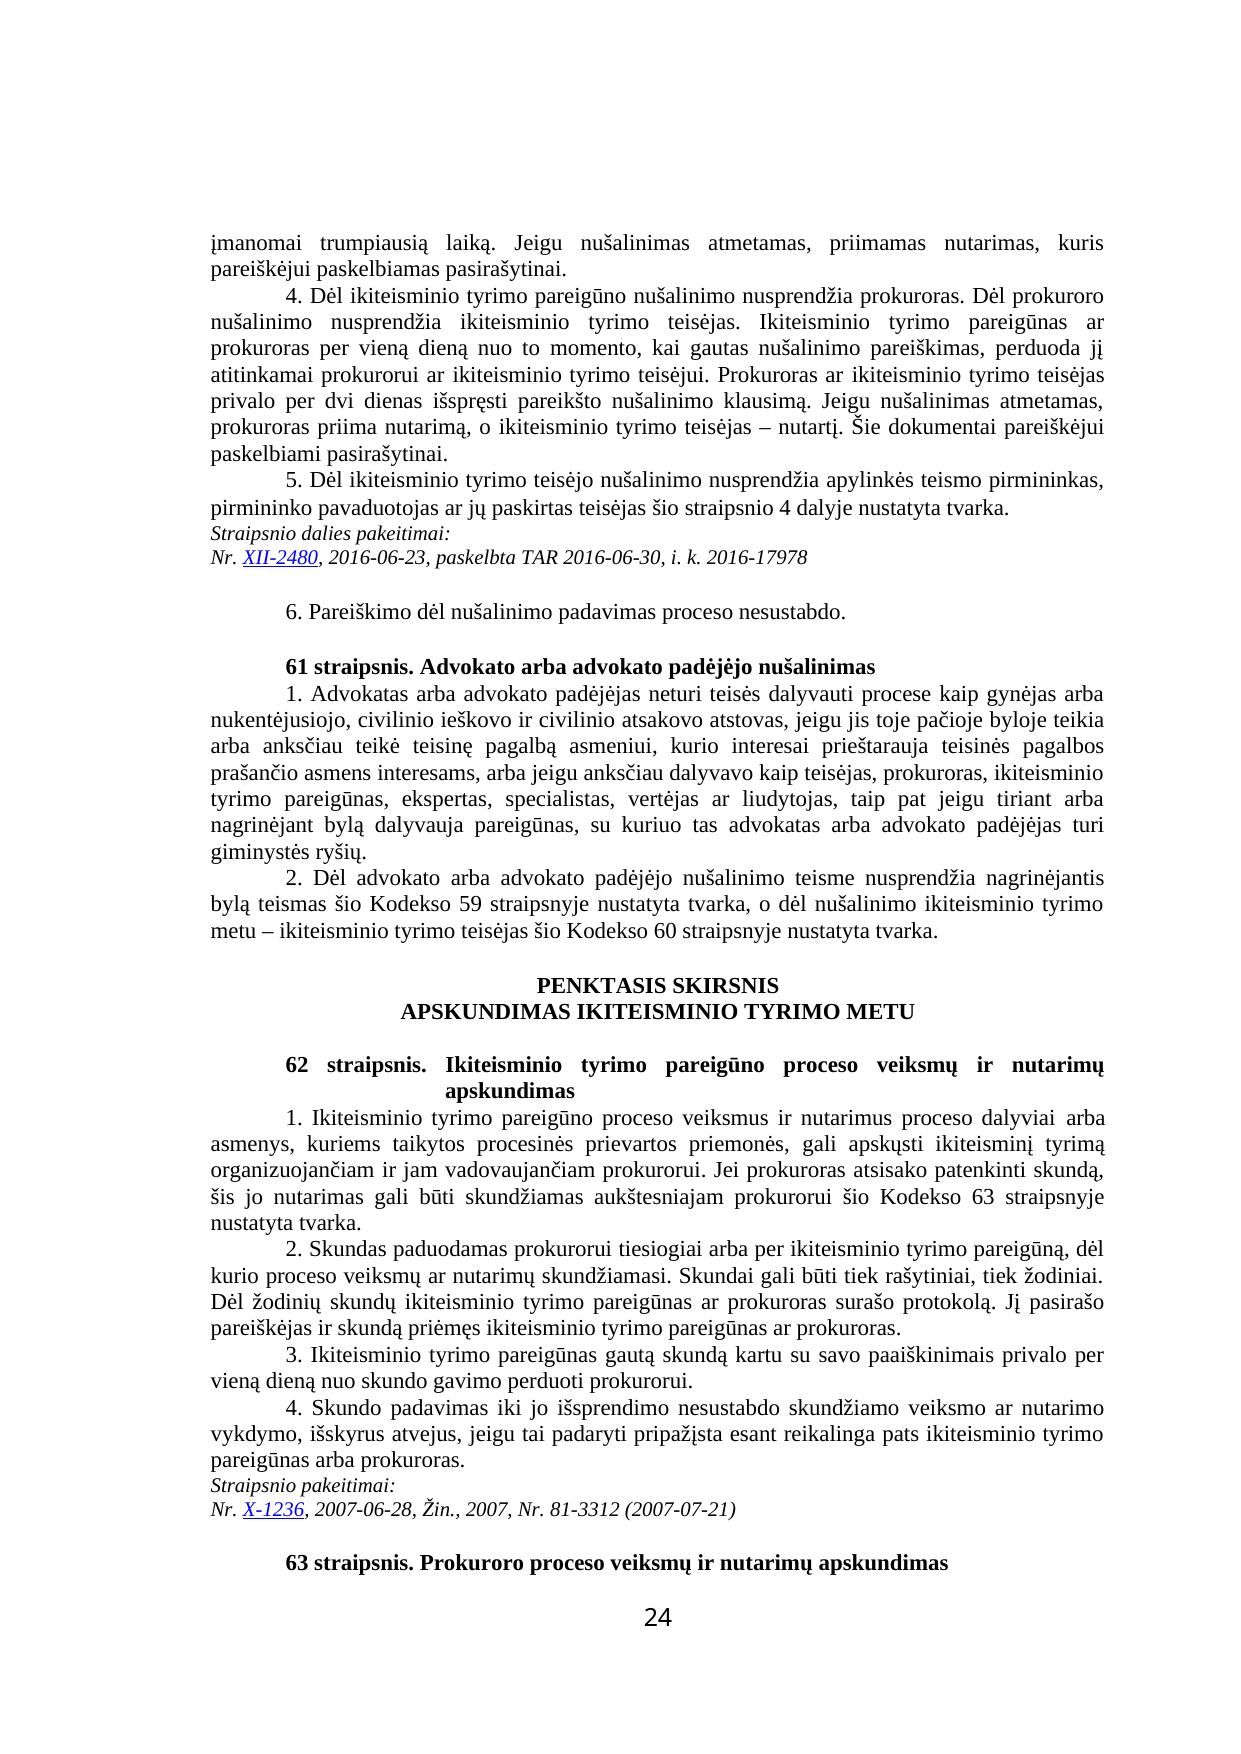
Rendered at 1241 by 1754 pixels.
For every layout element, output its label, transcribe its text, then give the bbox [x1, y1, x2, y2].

text 5. Dėl ikiteisminio tyrimo teisėjo nušalinimo nusprendžia apylinkės teismo pirmininkas, pirmininko pavaduotojas ar jų paskirtas teisėjas šio straipsnio 4 dalyje nustatyta tvarka. [210, 466, 1105, 521]
text 2. Dėl advokato arba advokato padėjėjo nušalinimo teisme nusprendžia nagrinėjantis bylą teismas šio Kodekso 59 straipsnyje nustatyta tvarka, o dėl nušalinimo ikiteisminio tyrimo metu – ikiteisminio tyrimo teisėjas šio Kodekso 60 straipsnyje nustatyta tvarka. [210, 864, 1105, 943]
text 6. Pareiškimo dėl nušalinimo padavimas proceso nesustabdo. [210, 598, 1105, 624]
text Nr. XII-2480, 2016-06-23, paskelbta TAR 2016-06-30, i. k. 2016-17978 [210, 545, 1105, 569]
text 4. Dėl ikiteisminio tyrimo pareigūno nušalinimo nusprendžia prokuroras. Dėl prokuroro nušalinimo nusprendžia ikiteisminio tyrimo teisėjas. Ikiteisminio tyrimo pareigūnas ar prokuroras per vieną dieną nuo to momento, kai gautas nušalinimo pareiškimas, perduoda jį atitinkamai prokurorui ar ikiteisminio tyrimo teisėjui. Prokuroras ar ikiteisminio tyrimo teisėjas privalo per dvi dienas išspręsti pareikšto nušalinimo klausimą. Jeigu nušalinimas atmetamas, prokuroras priima nutarimą, o ikiteisminio tyrimo teisėjas – nutartį. Šie dokumentai pareiškėjui paskelbiami pasirašytinai. [210, 282, 1105, 466]
text 63 straipsnis. Prokuroro proceso veiksmų ir nutarimų apskundimas [210, 1549, 1105, 1576]
text PENKTASIS SKIRSNIS [210, 972, 1105, 998]
text 1. Advokatas arba advokato padėjėjas neturi teisės dalyvauti procese kaip gynėjas arba nukentėjusiojo, civilinio ieškovo ir civilinio atsakovo atstovas, jeigu jis toje pačioje byloje teikia arba anksčiau teikė teisinę pagalbą asmeniui, kurio interesai prieštarauja teisinės pagalbos prašančio asmens interesams, arba jeigu anksčiau dalyvavo kaip teisėjas, prokuroras, ikiteisminio tyrimo pareigūnas, ekspertas, specialistas, vertėjas ar liudytojas, taip pat jeigu tiriant arba nagrinėjant bylą dalyvauja pareigūnas, su kuriuo tas advokatas arba advokato padėjėjas turi giminystės ryšių. [210, 679, 1105, 864]
text Straipsnio dalies pakeitimai: [210, 521, 1105, 545]
text 2. Skundas paduodamas prokurorui tiesiogiai arba per ikiteisminio tyrimo pareigūną, dėl kurio proceso veiksmų ar nutarimų skundžiamasi. Skundai gali būti tiek rašytiniai, tiek žodiniai. Dėl žodinių skundų ikiteisminio tyrimo pareigūnas ar prokuroras surašo protokolą. Jį pasirašo pareiškėjas ir skundą priėmęs ikiteisminio tyrimo pareigūnas ar prokuroras. [210, 1235, 1105, 1341]
text Apskundimas ikiteisminio tyrimo metu [210, 998, 1105, 1024]
text 1. Ikiteisminio tyrimo pareigūno proceso veiksmus ir nutarimus proceso dalyviai arba asmenys, kuriems taikytos procesinės prievartos priemonės, gali apskųsti ikiteisminį tyrimą organizuojančiam ir jam vadovaujančiam prokurorui. Jei prokuroras atsisako patenkinti skundą, šis jo nutarimas gali būti skundžiamas aukštesniajam prokurorui šio Kodekso 63 straipsnyje nustatyta tvarka. [210, 1104, 1105, 1235]
text 4. Skundo padavimas iki jo išsprendimo nesustabdo skundžiamo veiksmo ar nutarimo vykdymo, išskyrus atvejus, jeigu tai padaryti pripažįsta esant reikalinga pats ikiteisminio tyrimo pareigūnas arba prokuroras. [210, 1393, 1105, 1473]
text 3. Ikiteisminio tyrimo pareigūnas gautą skundą kartu su savo paaiškinimais privalo per vieną dieną nuo skundo gavimo perduoti prokurorui. [210, 1341, 1105, 1393]
text įmanomai trumpiausią laiką. Jeigu nušalinimas atmetamas, priimamas nutarimas, kuris pareiškėjui paskelbiamas pasirašytinai. [210, 229, 1105, 282]
text Straipsnio pakeitimai: [210, 1473, 1105, 1497]
text 61 straipsnis. Advokato arba advokato padėjėjo nušalinimas [210, 653, 1105, 679]
text 62 straipsnis. Ikiteisminio tyrimo pareigūno proceso veiksmų ir nutarimų apskundimas [285, 1051, 1105, 1104]
text Nr. X-1236, 2007-06-28, Žin., 2007, Nr. 81-3312 (2007-07-21) [210, 1497, 1105, 1521]
